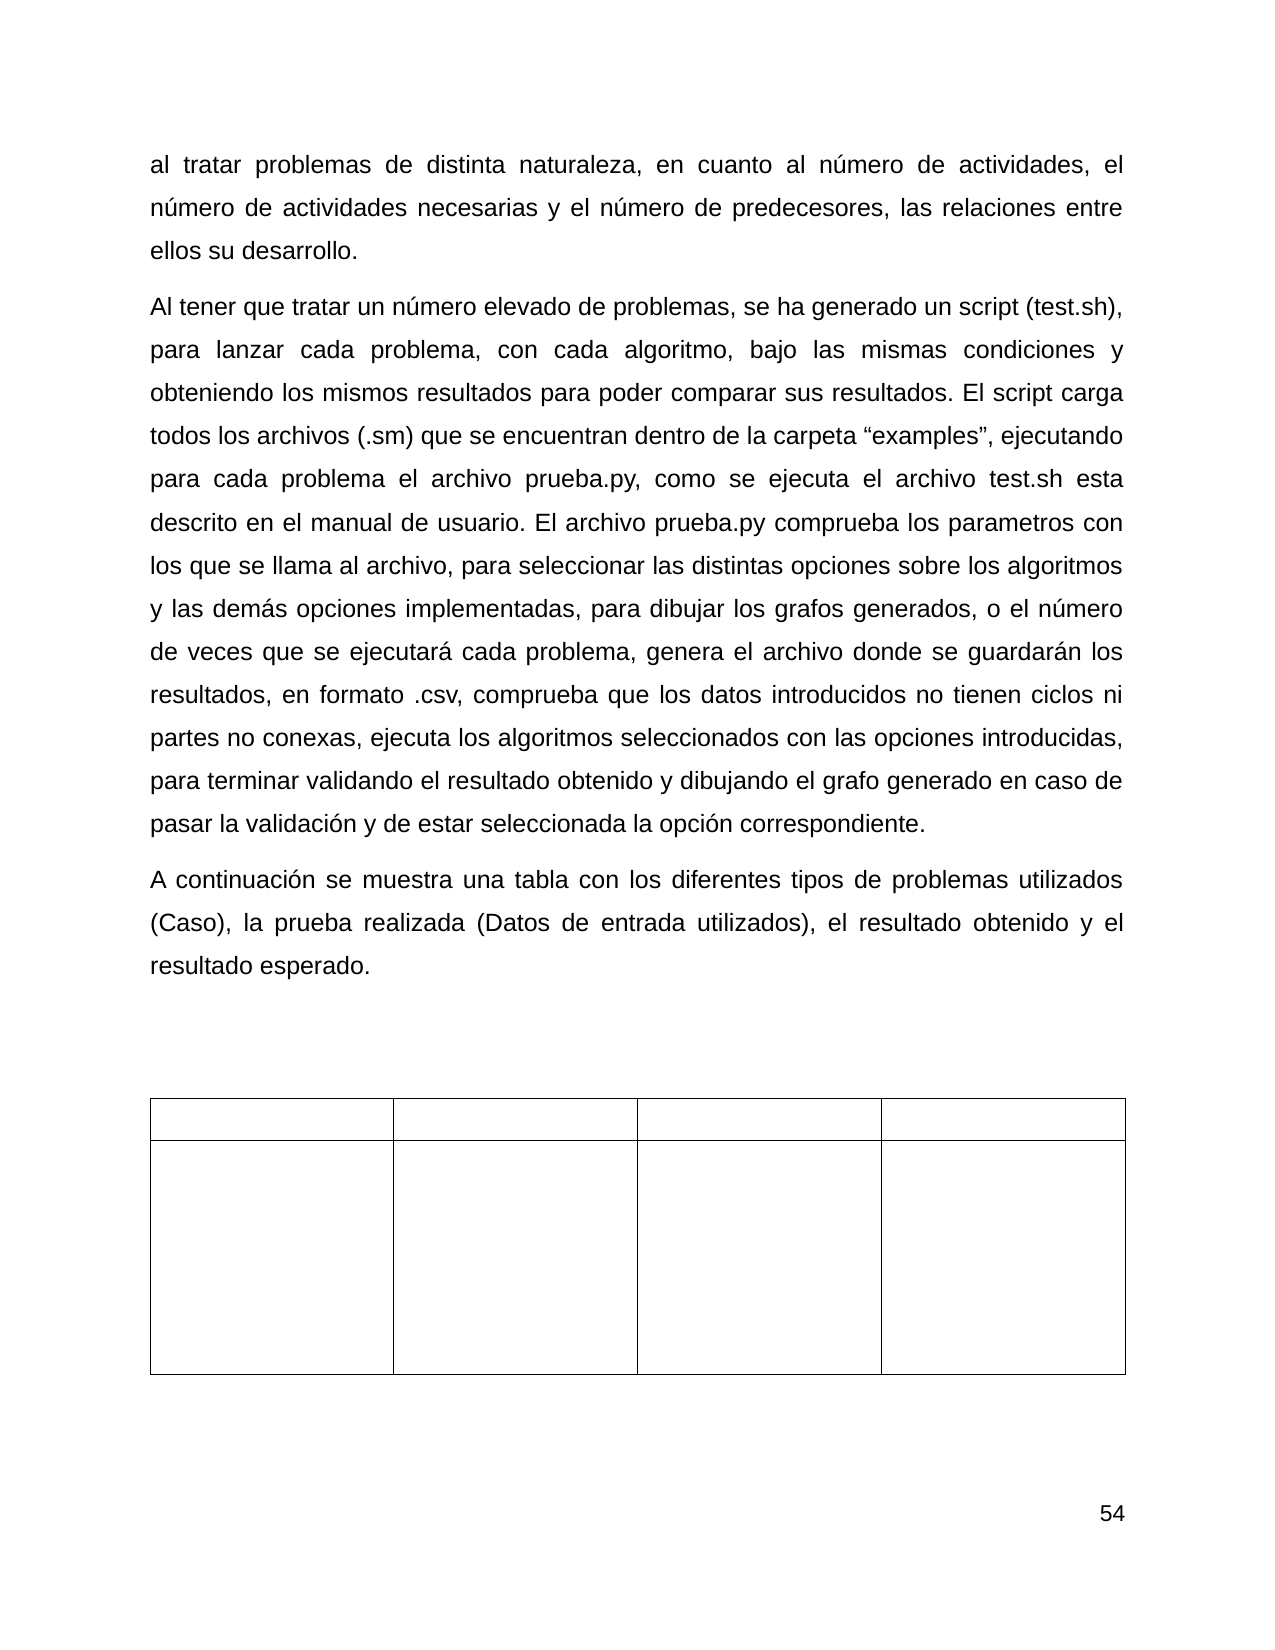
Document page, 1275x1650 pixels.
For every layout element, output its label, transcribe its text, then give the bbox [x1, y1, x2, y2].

table_header [638, 1099, 881, 1140]
table_cell [638, 1141, 881, 1374]
table_cell [151, 1141, 393, 1374]
table_header [882, 1099, 1125, 1140]
table_cell [394, 1141, 637, 1374]
table_header [394, 1099, 637, 1140]
text Al tener que tratar un número elevado de problemas, se ha generado un script (test.sh), para lanzar cada problema, con cada algoritmo, bajo las mismas condiciones y obteniendo los mismos resultados para poder comparar sus resultados. El script carga todos los archivos (.sm) que se encuentran dentro de la carpeta “examples”, ejecutando para cada problema el archivo prueba.py, como se ejecuta el archivo test.sh esta descrito en el manual de usuario. El archivo prueba.py comprueba los parametros con los que se llama al archivo, para seleccionar las distintas opciones sobre los algoritmos y las demás opciones implementadas, para dibujar los grafos generados, o el número de veces que se ejecutará cada problema, genera el archivo donde se guardarán los resultados, en formato .csv, comprueba que los datos introducidos no tienen ciclos ni partes no conexas, ejecuta los algoritmos seleccionados con las opciones introducidas, para terminar validando el resultado obtenido y dibujando el grafo generado en caso de pasar la validación y de estar seleccionada la opción correspondiente. [150, 292, 1125, 838]
table_cell [882, 1141, 1125, 1374]
text al tratar problemas de distinta naturaleza, en cuanto al número de actividades, el número de actividades necesarias y el número de predecesores, las relaciones entre ellos su desarrollo. [150, 150, 1125, 265]
text A continuación se muestra una tabla con los diferentes tipos de problemas utilizados (Caso), la prueba realizada (Datos de entrada utilizados), el resultado obtenido y el resultado esperado. [150, 865, 1125, 980]
table_header [151, 1099, 393, 1140]
